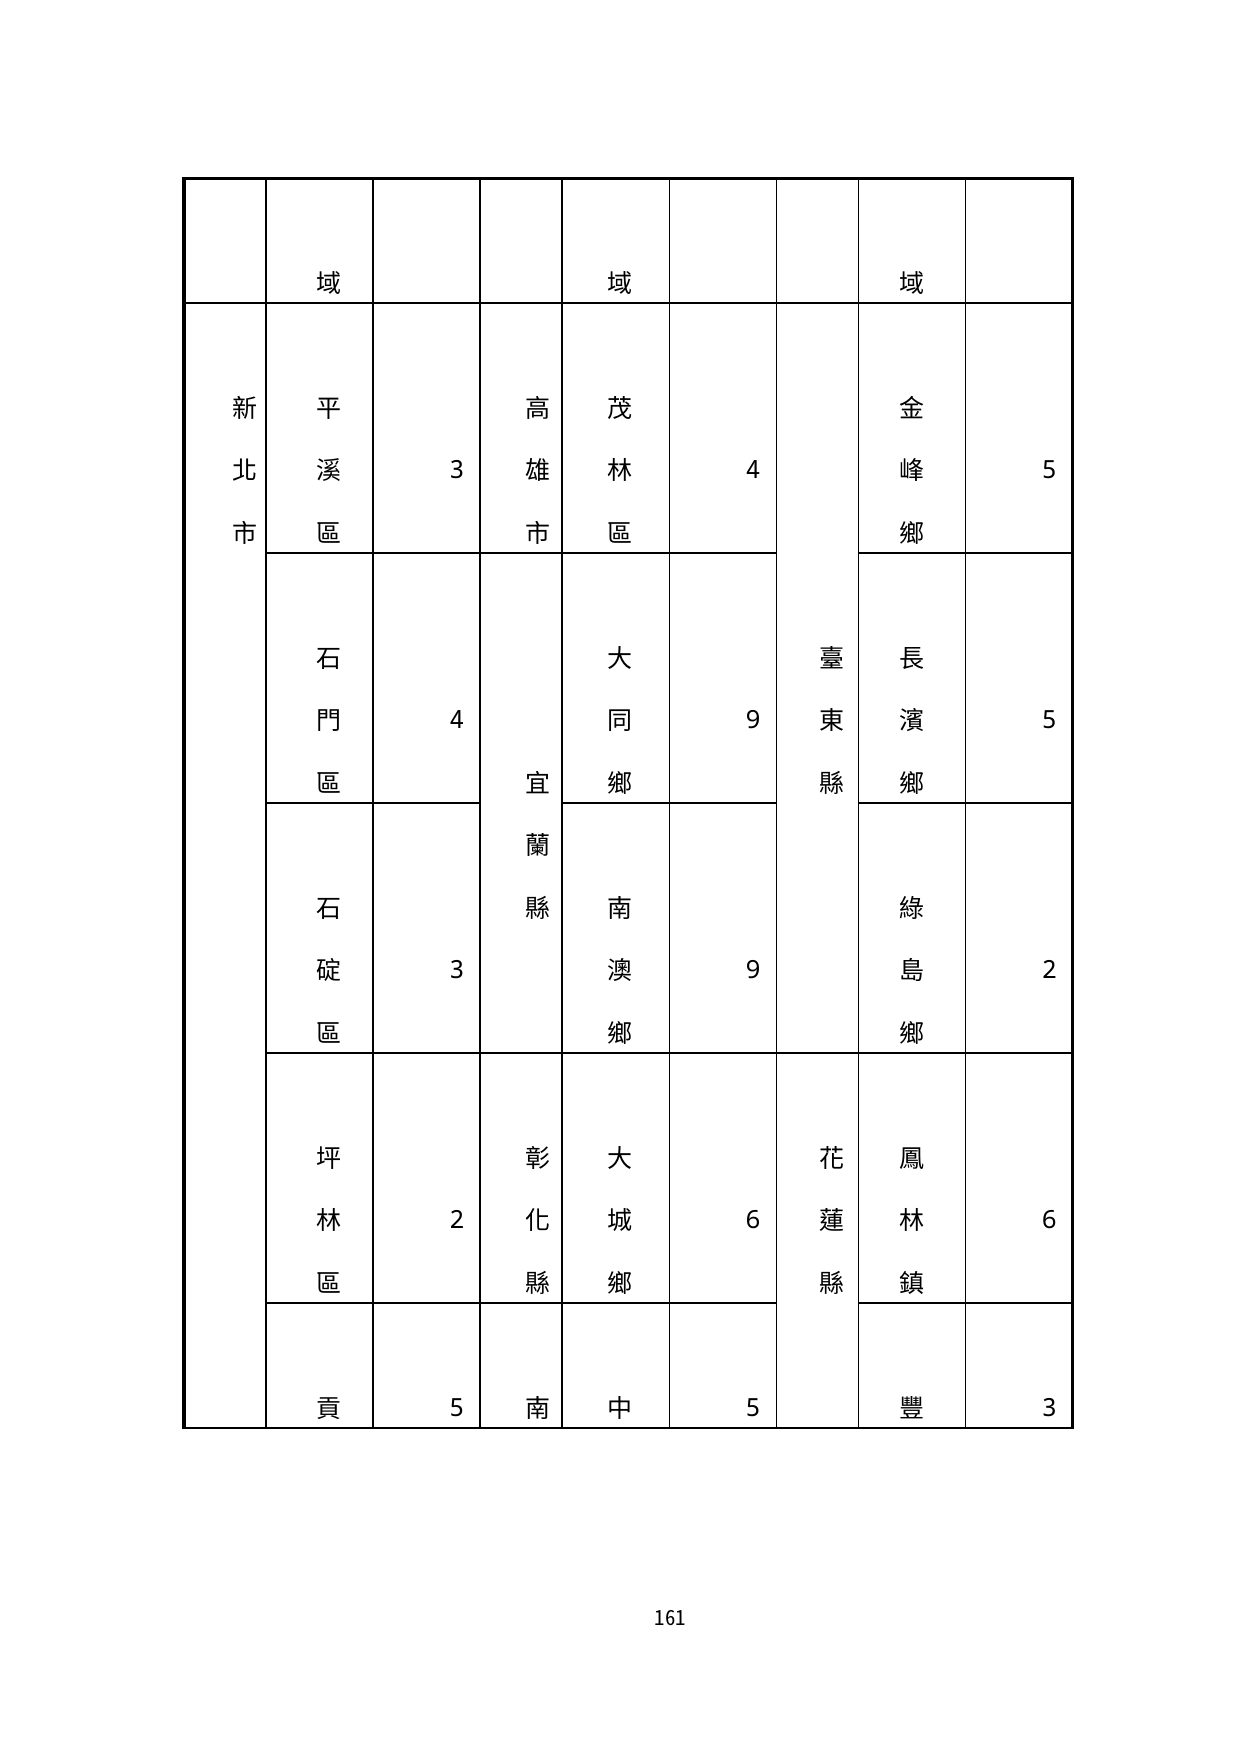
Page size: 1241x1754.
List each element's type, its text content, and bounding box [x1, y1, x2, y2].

table_cell 5 [670, 1304, 776, 1427]
table_cell 南澳鄉 [563, 804, 669, 1052]
table_cell 豐 [859, 1304, 965, 1427]
table_cell 石碇區 [267, 804, 372, 1052]
table_cell 金峰鄉 [859, 304, 965, 552]
table_header [481, 180, 561, 302]
table_cell 3 [374, 804, 479, 1052]
table_cell 長濱鄉 [859, 554, 965, 802]
table_cell 3 [374, 304, 479, 552]
table_cell 大城鄉 [563, 1054, 669, 1302]
table_header 域 [563, 180, 669, 302]
table_cell 平溪區 [267, 304, 372, 552]
table_header [777, 180, 858, 302]
table_cell 彰化縣 [481, 1054, 561, 1302]
table_header [186, 180, 265, 302]
table_cell 5 [374, 1304, 479, 1427]
table_cell 臺東縣 [777, 304, 858, 1052]
table_cell 4 [374, 554, 479, 802]
table_cell 坪林區 [267, 1054, 372, 1302]
table_header [670, 180, 776, 302]
table_cell 茂林區 [563, 304, 669, 552]
table_header [966, 180, 1071, 302]
table_cell 9 [670, 804, 776, 1052]
table_cell 4 [670, 304, 776, 552]
table_cell 5 [966, 304, 1071, 552]
table_cell 新北市 [186, 304, 265, 1427]
table_cell 5 [966, 554, 1071, 802]
table_header [374, 180, 479, 302]
table_cell 3 [966, 1304, 1071, 1427]
table_cell 中 [563, 1304, 669, 1427]
table_cell 鳳林鎮 [859, 1054, 965, 1302]
table_cell 2 [966, 804, 1071, 1052]
table_cell 南 [481, 1304, 561, 1427]
table_cell 石門區 [267, 554, 372, 802]
table_cell 宜蘭縣 [481, 554, 561, 1052]
table_cell 6 [966, 1054, 1071, 1302]
table_cell 花蓮縣 [777, 1054, 858, 1427]
table_header 域 [267, 180, 372, 302]
table_cell 9 [670, 554, 776, 802]
table_cell 2 [374, 1054, 479, 1302]
table_cell 綠島鄉 [859, 804, 965, 1052]
table_header 域 [859, 180, 965, 302]
table_cell 貢 [267, 1304, 372, 1427]
table_cell 大同鄉 [563, 554, 669, 802]
table_cell 6 [670, 1054, 776, 1302]
table_cell 高雄市 [481, 304, 561, 552]
